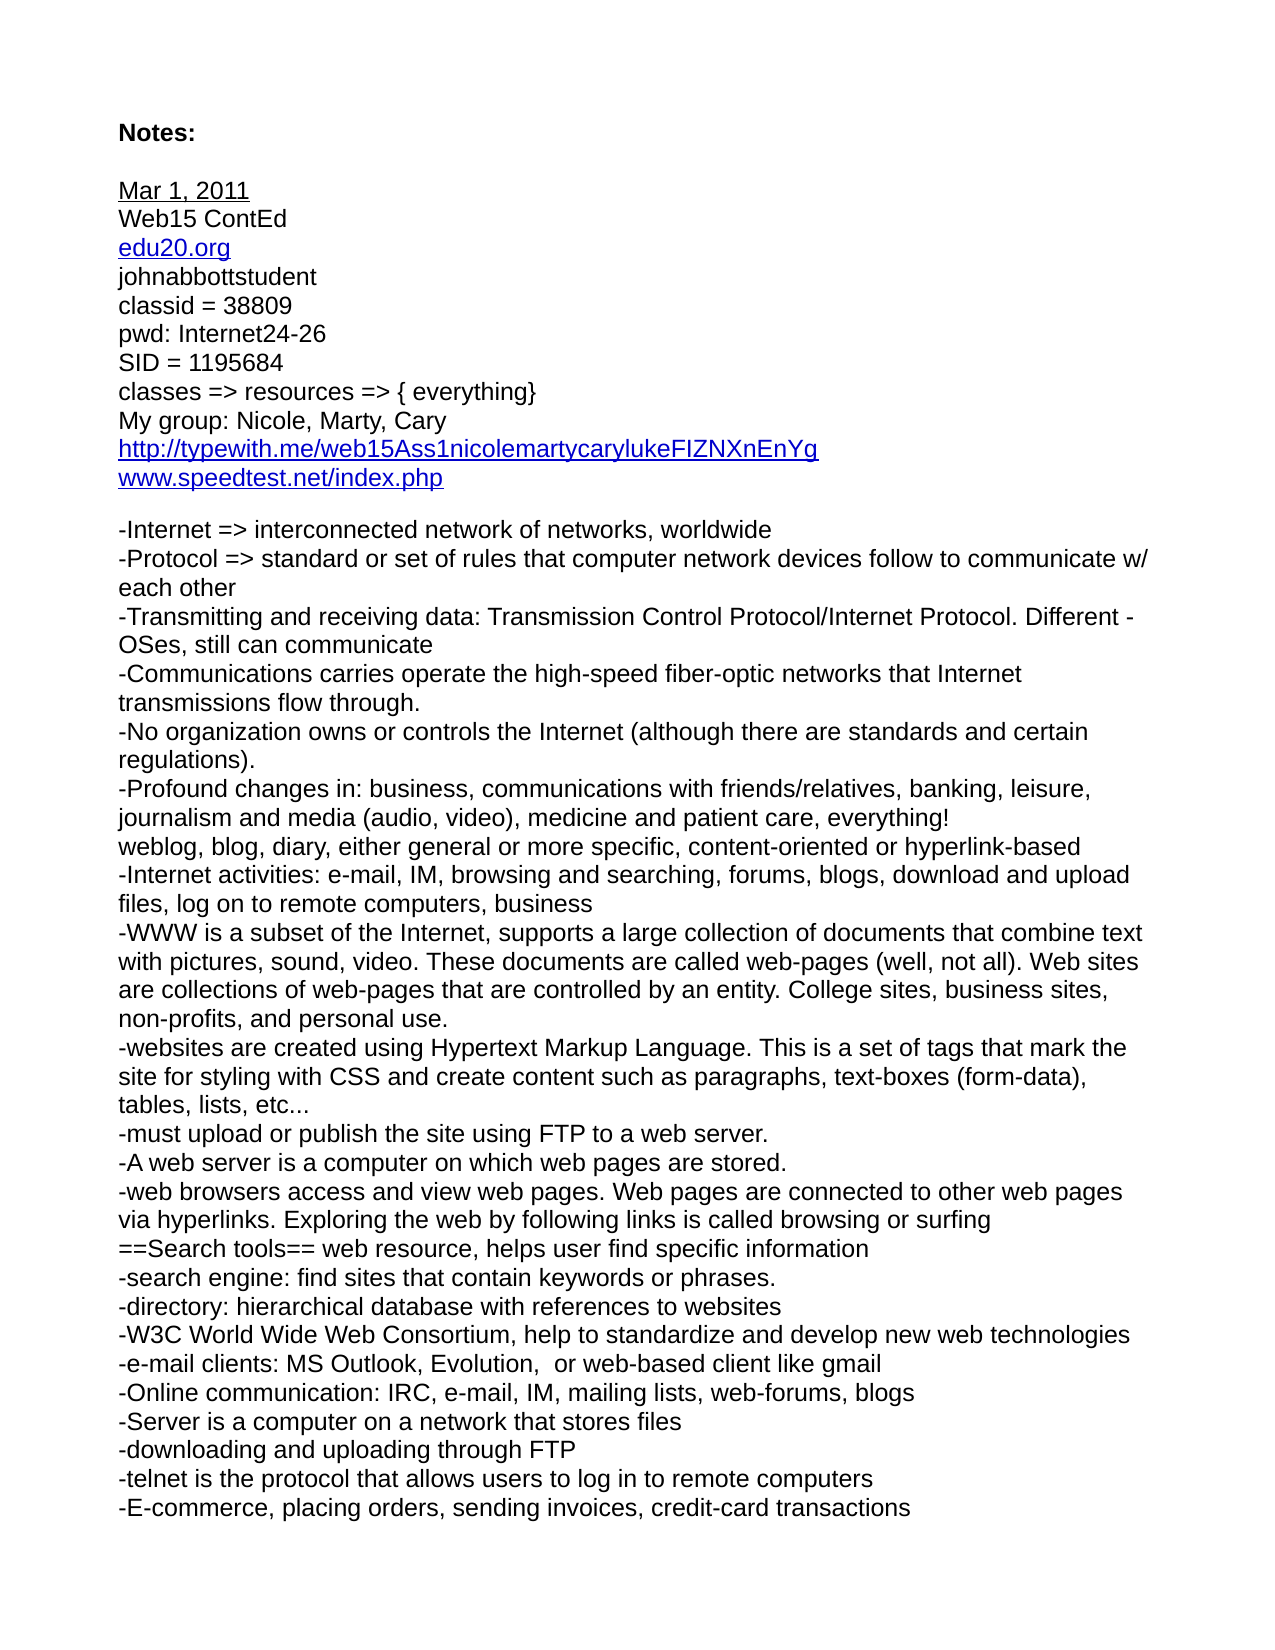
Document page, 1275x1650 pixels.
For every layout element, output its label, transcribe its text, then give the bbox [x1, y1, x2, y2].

text -Online communication: IRC, e-mail, IM, mailing lists, web-forums, blogs [118, 1378, 1157, 1406]
text -Protocol => standard or set of rules that computer network devices follow to communicate w/ each other [118, 544, 1157, 601]
text -web browsers access and view web pages. Web pages are connected to other web pages via hyperlinks. Exploring the web by following links is called browsing or surfing [118, 1176, 1157, 1234]
text -WWW is a subset of the Internet, supports a large collection of documents that combine text with pictures, sound, video. These documents are called web-pages (well, not all). Web sites are collections of web-pages that are controlled by an entity. College sites, business sites, non-profits, and personal use. [118, 918, 1157, 1033]
text -search engine: find sites that contain keywords or phrases. [118, 1263, 1157, 1291]
text -telnet is the protocol that allows users to log in to remote computers [118, 1464, 1157, 1493]
text Mar 1, 2011 [118, 176, 1157, 204]
text -Profound changes in: business, communications with friends/relatives, banking, leisure, journalism and media (audio, video), medicine and patient care, everything! [118, 774, 1157, 831]
text -Internet activities: e-mail, IM, browsing and searching, forums, blogs, download and upload files, log on to remote computers, business [118, 860, 1157, 918]
text -websites are created using Hypertext Markup Language. This is a set of tags that mark the site for styling with CSS and create content such as paragraphs, text-boxes (form-data), tables, lists, etc... [118, 1033, 1157, 1119]
text -No organization owns or controls the Internet (although there are standards and certain regulations). [118, 716, 1157, 774]
text Notes: [118, 118, 1157, 147]
text weblog, blog, diary, either general or more specific, content-oriented or hyperlink-based [118, 831, 1157, 860]
text Web15 ContEd edu20.org johnabbottstudent classid = 38809 pwd: Internet24-26 SID = 1195684 classes => resources => { everything} My group: Nicole, Marty, Cary http://typewith.me/web15Ass1nicolemartycarylukeFIZNXnEnYg www.speedtest.net/index.php [118, 204, 1157, 492]
text -directory: hierarchical database with references to websites [118, 1291, 1157, 1320]
text -Internet => interconnected network of networks, worldwide [118, 515, 1157, 544]
text -A web server is a computer on which web pages are stored. [118, 1148, 1157, 1176]
text -e-mail clients: MS Outlook, Evolution, or web-based client like gmail [118, 1349, 1157, 1378]
text -E-commerce, placing orders, sending invoices, credit-card transactions [118, 1493, 1157, 1521]
text -Server is a computer on a network that stores files [118, 1406, 1157, 1435]
text -Transmitting and receiving data: Transmission Control Protocol/Internet Protocol. Different -OSes, still can communicate [118, 601, 1157, 659]
text ==Search tools== web resource, helps user find specific information [118, 1234, 1157, 1263]
text -W3C World Wide Web Consortium, help to standardize and develop new web technologies [118, 1320, 1157, 1349]
text -must upload or publish the site using FTP to a web server. [118, 1119, 1157, 1148]
text -downloading and uploading through FTP [118, 1435, 1157, 1464]
text -Communications carries operate the high-speed fiber-optic networks that Internet transmissions flow through. [118, 659, 1157, 716]
